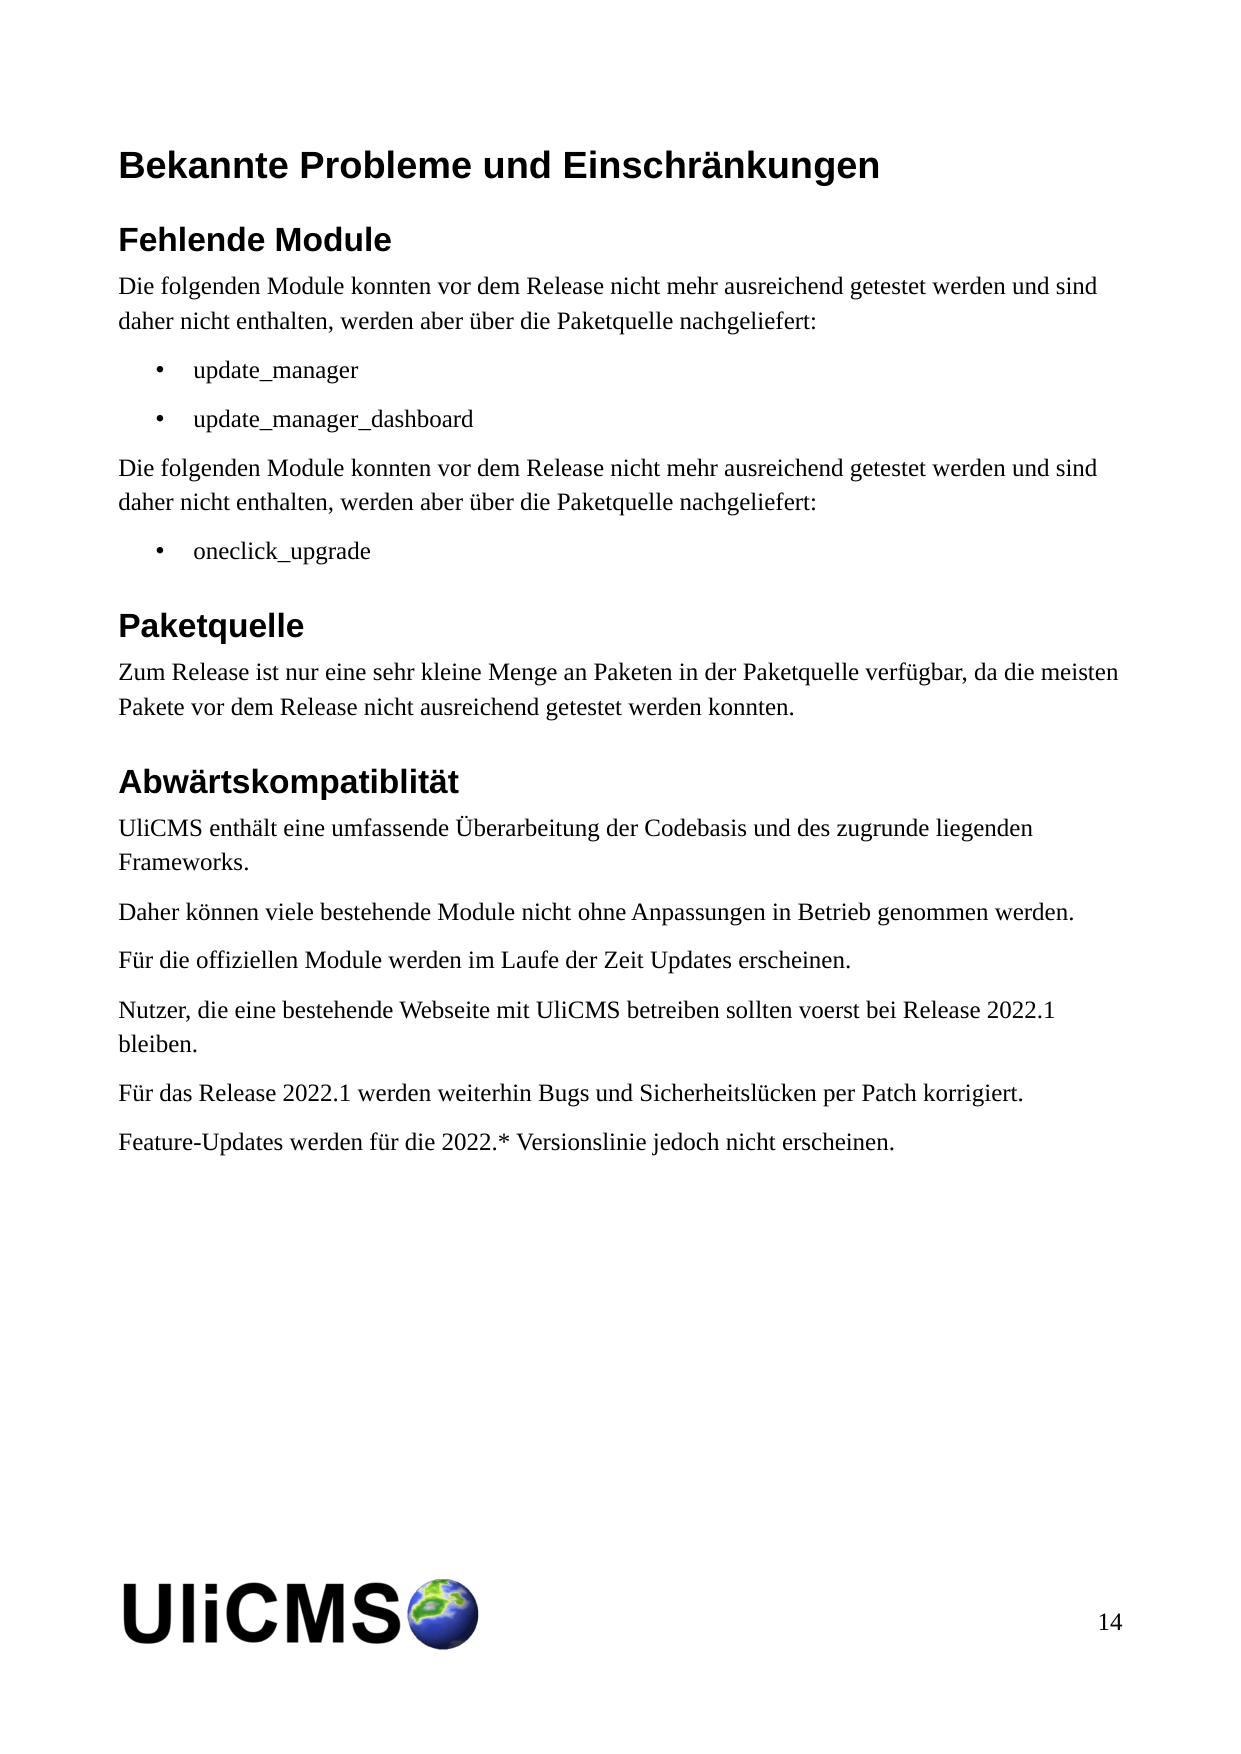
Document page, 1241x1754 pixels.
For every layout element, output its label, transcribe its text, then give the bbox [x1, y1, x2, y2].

subtitle Fehlende Module [118, 220, 1122, 259]
text Zum Release ist nur eine sehr kleine Menge an Paketen in der Paketquelle verfügbar, da die meisten Pakete vor dem Release nicht ausreichend getestet werden konnten. [118, 657, 1122, 721]
picture [118, 1578, 479, 1652]
list update_manager [156, 355, 1122, 383]
subtitle Bekannte Probleme und Einschränkungen [118, 143, 1122, 187]
list oneclick_upgrade [156, 536, 1122, 565]
list update_manager_dashboard [156, 404, 1122, 433]
text Daher können viele bestehende Module nicht ohne Anpassungen in Betrieb genommen werden. [118, 897, 1122, 925]
text UliCMS enthält eine umfassende Überarbeitung der Codebasis und des zugrunde liegenden Frameworks. [118, 813, 1122, 876]
text Nutzer, die eine bestehende Webseite mit UliCMS betreiben sollten voerst bei Release 2022.1 bleiben. [118, 995, 1122, 1058]
text Für die offiziellen Module werden im Laufe der Zeit Updates erscheinen. [118, 946, 1122, 974]
text Die folgenden Module konnten vor dem Release nicht mehr ausreichend getestet werden und sind daher nicht enthalten, werden aber über die Paketquelle nachgeliefert: [118, 453, 1122, 516]
subtitle Paketquelle [118, 606, 1122, 645]
text Für das Release 2022.1 werden weiterhin Bugs und Sicherheitslücken per Patch korrigiert. [118, 1078, 1122, 1107]
subtitle Abwärtskompatiblität [118, 762, 1122, 801]
text Feature-Updates werden für die 2022.* Versionslinie jedoch nicht erscheinen. [118, 1127, 1122, 1156]
text Die folgenden Module konnten vor dem Release nicht mehr ausreichend getestet werden und sind daher nicht enthalten, werden aber über die Paketquelle nachgeliefert: [118, 271, 1122, 334]
